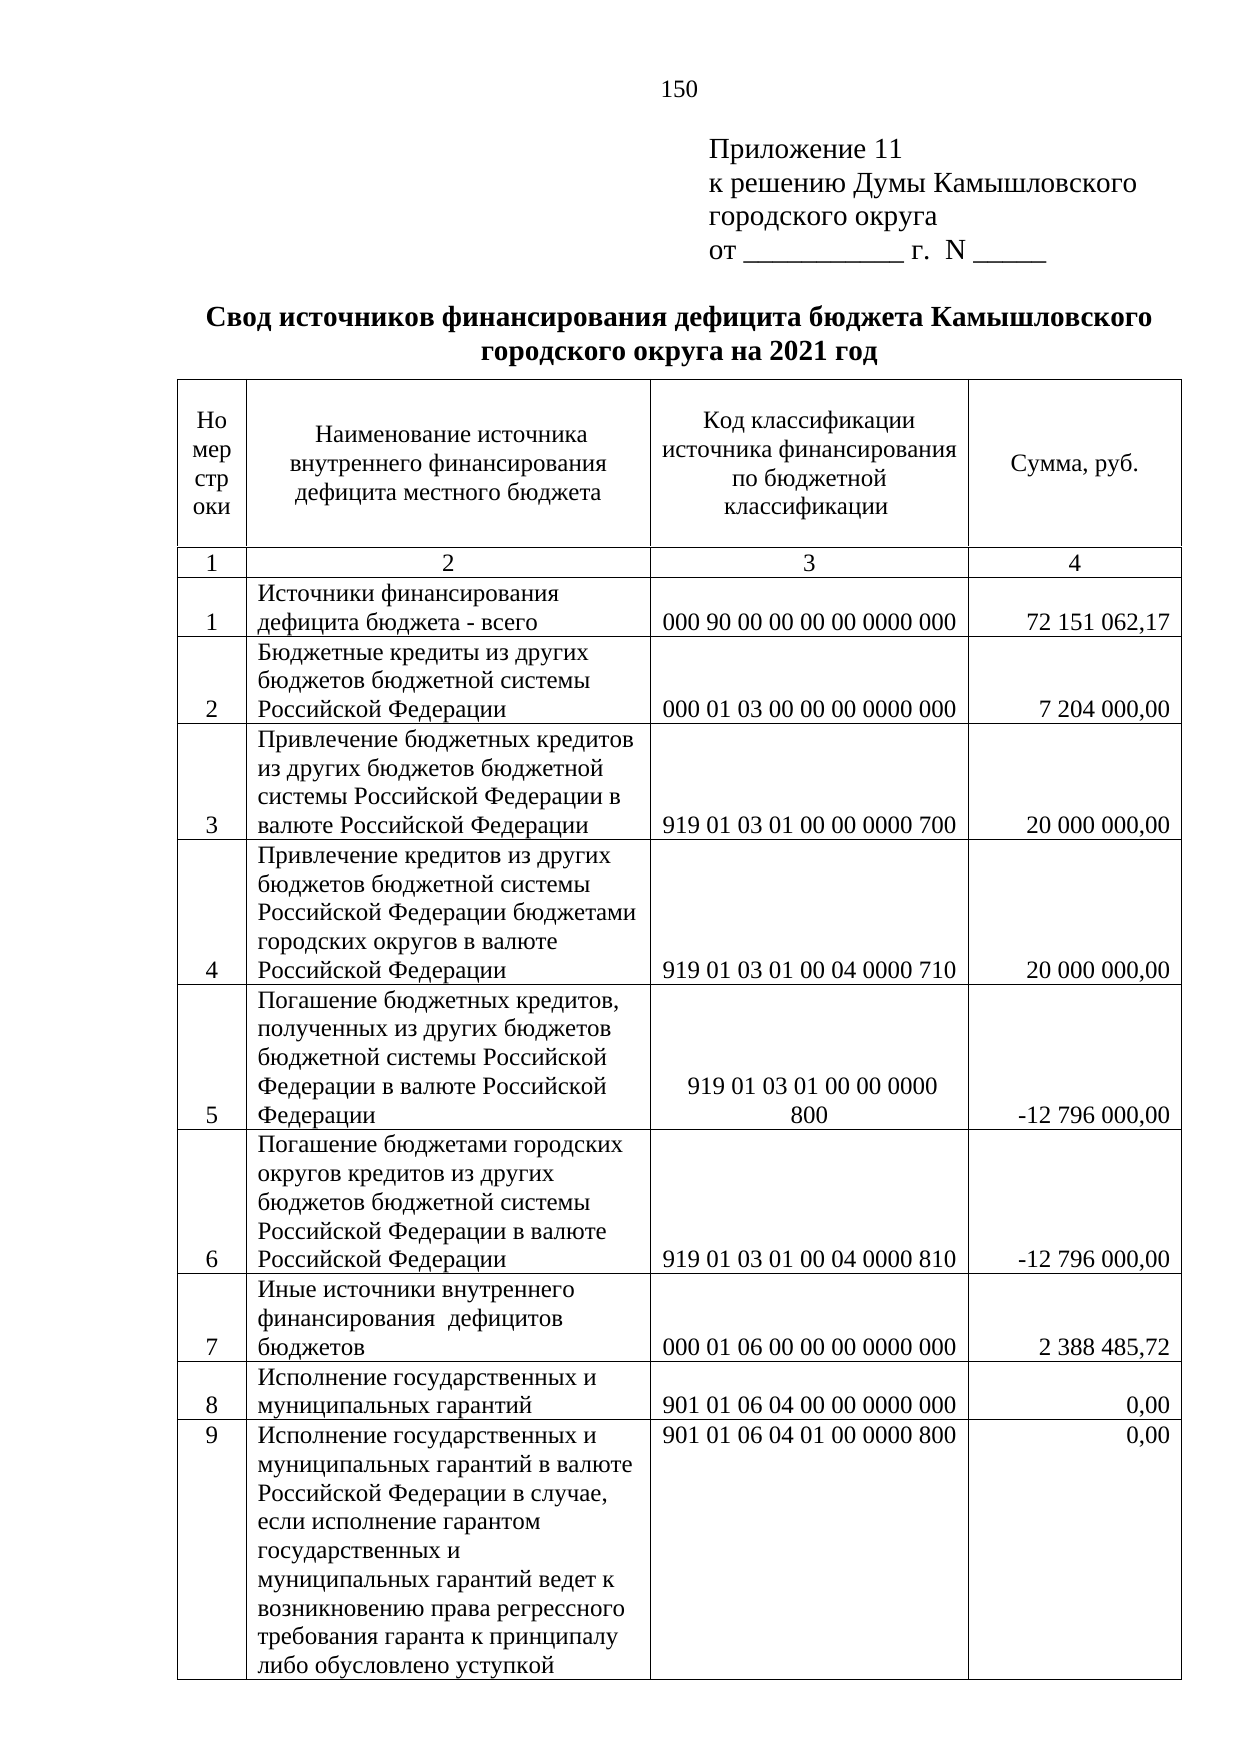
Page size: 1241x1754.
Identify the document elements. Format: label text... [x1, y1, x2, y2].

table_cell Источники финансирования дефицита бюджета - всего [247, 578, 650, 636]
table_cell 0,00 [969, 1420, 1181, 1679]
table_cell Исполнение государственных и муниципальных гарантий в валюте Российской Федерации в случае, если исполнение гарантом государственных и муниципальных гарантий ведет к возникновению права регрессного требования гаранта к принципалу либо обусловлено уступкой [247, 1420, 650, 1679]
table_header 1 [178, 548, 246, 577]
table_header 2 [247, 548, 650, 577]
table_cell Бюджетные кредиты из других бюджетов бюджетной системы Российской Федерации [247, 637, 650, 723]
table_cell 919 01 03 01 00 04 0000 710 [651, 840, 968, 984]
table_cell 919 01 03 01 00 00 0000 800 [651, 985, 968, 1128]
table_cell Привлечение бюджетных кредитов из других бюджетов бюджетной системы Российской Федерации в валюте Российской Федерации [247, 724, 650, 839]
table_header 4 [969, 548, 1181, 577]
table_cell 6 [178, 1130, 246, 1273]
table_cell Исполнение государственных и муниципальных гарантий [247, 1362, 650, 1419]
table_cell 72 151 062,17 [969, 578, 1181, 636]
text к решению Думы Камышловского городского округа [709, 165, 1181, 232]
table_cell Погашение бюджетных кредитов, полученных из других бюджетов бюджетной системы Российской Федерации в валюте Российской Федерации [247, 985, 650, 1128]
table_cell 901 01 06 04 01 00 0000 800 [651, 1420, 968, 1679]
table_cell 3 [178, 724, 246, 839]
table_cell Погашение бюджетами городских округов кредитов из других бюджетов бюджетной системы Российской Федерации в валюте Российской Федерации [247, 1130, 650, 1273]
table_cell Привлечение кредитов из других бюджетов бюджетной системы Российской Федерации бюджетами городских округов в валюте Российской Федерации [247, 840, 650, 984]
table_cell 8 [178, 1362, 246, 1419]
table_header Сумма, руб. [969, 380, 1181, 546]
table_cell Иные источники внутреннего финансирования дефицитов бюджетов [247, 1274, 650, 1361]
table_cell 000 90 00 00 00 00 0000 000 [651, 578, 968, 636]
table_cell 901 01 06 04 00 00 0000 000 [651, 1362, 968, 1419]
table_cell 20 000 000,00 [969, 840, 1181, 984]
table_cell 20 000 000,00 [969, 724, 1181, 839]
table_cell 9 [178, 1420, 246, 1679]
table_header Наименование источника внутреннего финансирования дефицита местного бюджета [247, 380, 650, 546]
text Приложение 11 [709, 131, 1181, 165]
table_cell 7 [178, 1274, 246, 1361]
table_header Код классификации источника финансирования по бюджетной классификации [651, 380, 968, 546]
table_cell 919 01 03 01 00 00 0000 700 [651, 724, 968, 839]
text Свод источников финансирования дефицита бюджета Камышловского городского округа на 2021 год [177, 299, 1181, 366]
table_header Номер строки [178, 380, 246, 546]
table_cell 7 204 000,00 [969, 637, 1181, 723]
table_cell 0,00 [969, 1362, 1181, 1419]
table_cell -12 796 000,00 [969, 985, 1181, 1128]
table_cell 1 [178, 578, 246, 636]
table_cell 2 388 485,72 [969, 1274, 1181, 1361]
table_cell 000 01 03 00 00 00 0000 000 [651, 637, 968, 723]
table_cell 000 01 06 00 00 00 0000 000 [651, 1274, 968, 1361]
table_cell 4 [178, 840, 246, 984]
table_cell 2 [178, 637, 246, 723]
table_header 3 [651, 548, 968, 577]
table_cell 5 [178, 985, 246, 1128]
table_cell 919 01 03 01 00 04 0000 810 [651, 1130, 968, 1273]
text от ___________ г. N _____ [709, 232, 1181, 266]
table_cell -12 796 000,00 [969, 1130, 1181, 1273]
